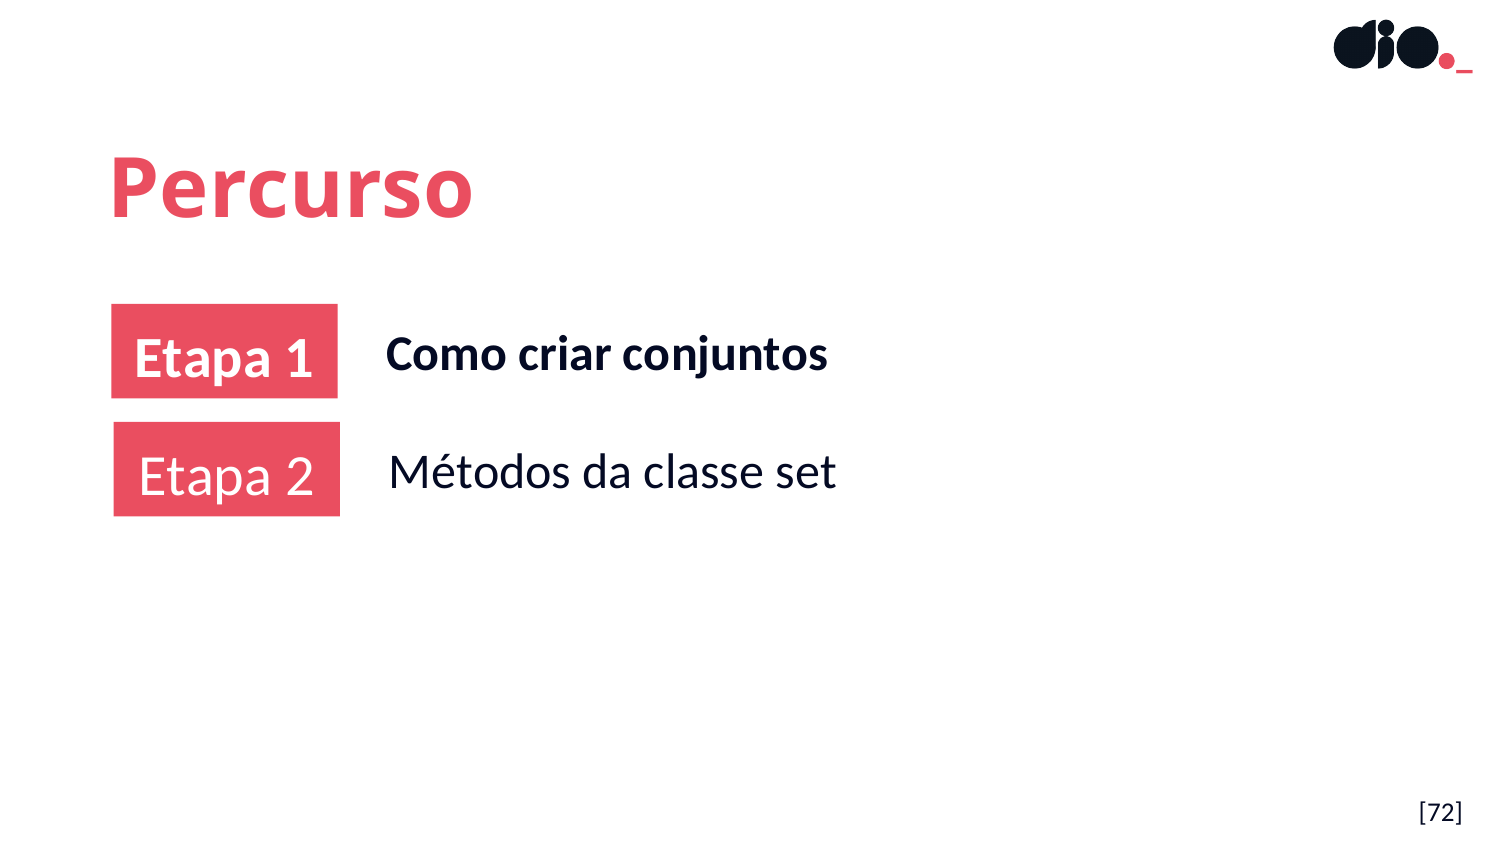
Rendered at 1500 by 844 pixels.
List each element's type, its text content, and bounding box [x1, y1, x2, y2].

text_box [] [1403, 779, 1494, 844]
text_box Como criar conjuntos [371, 313, 1384, 389]
text_box Percurso [92, 104, 1309, 243]
text_box Etapa 2 [113, 421, 340, 517]
text_box Métodos da classe set [373, 431, 1386, 507]
text_box Etapa 1 [111, 303, 338, 399]
